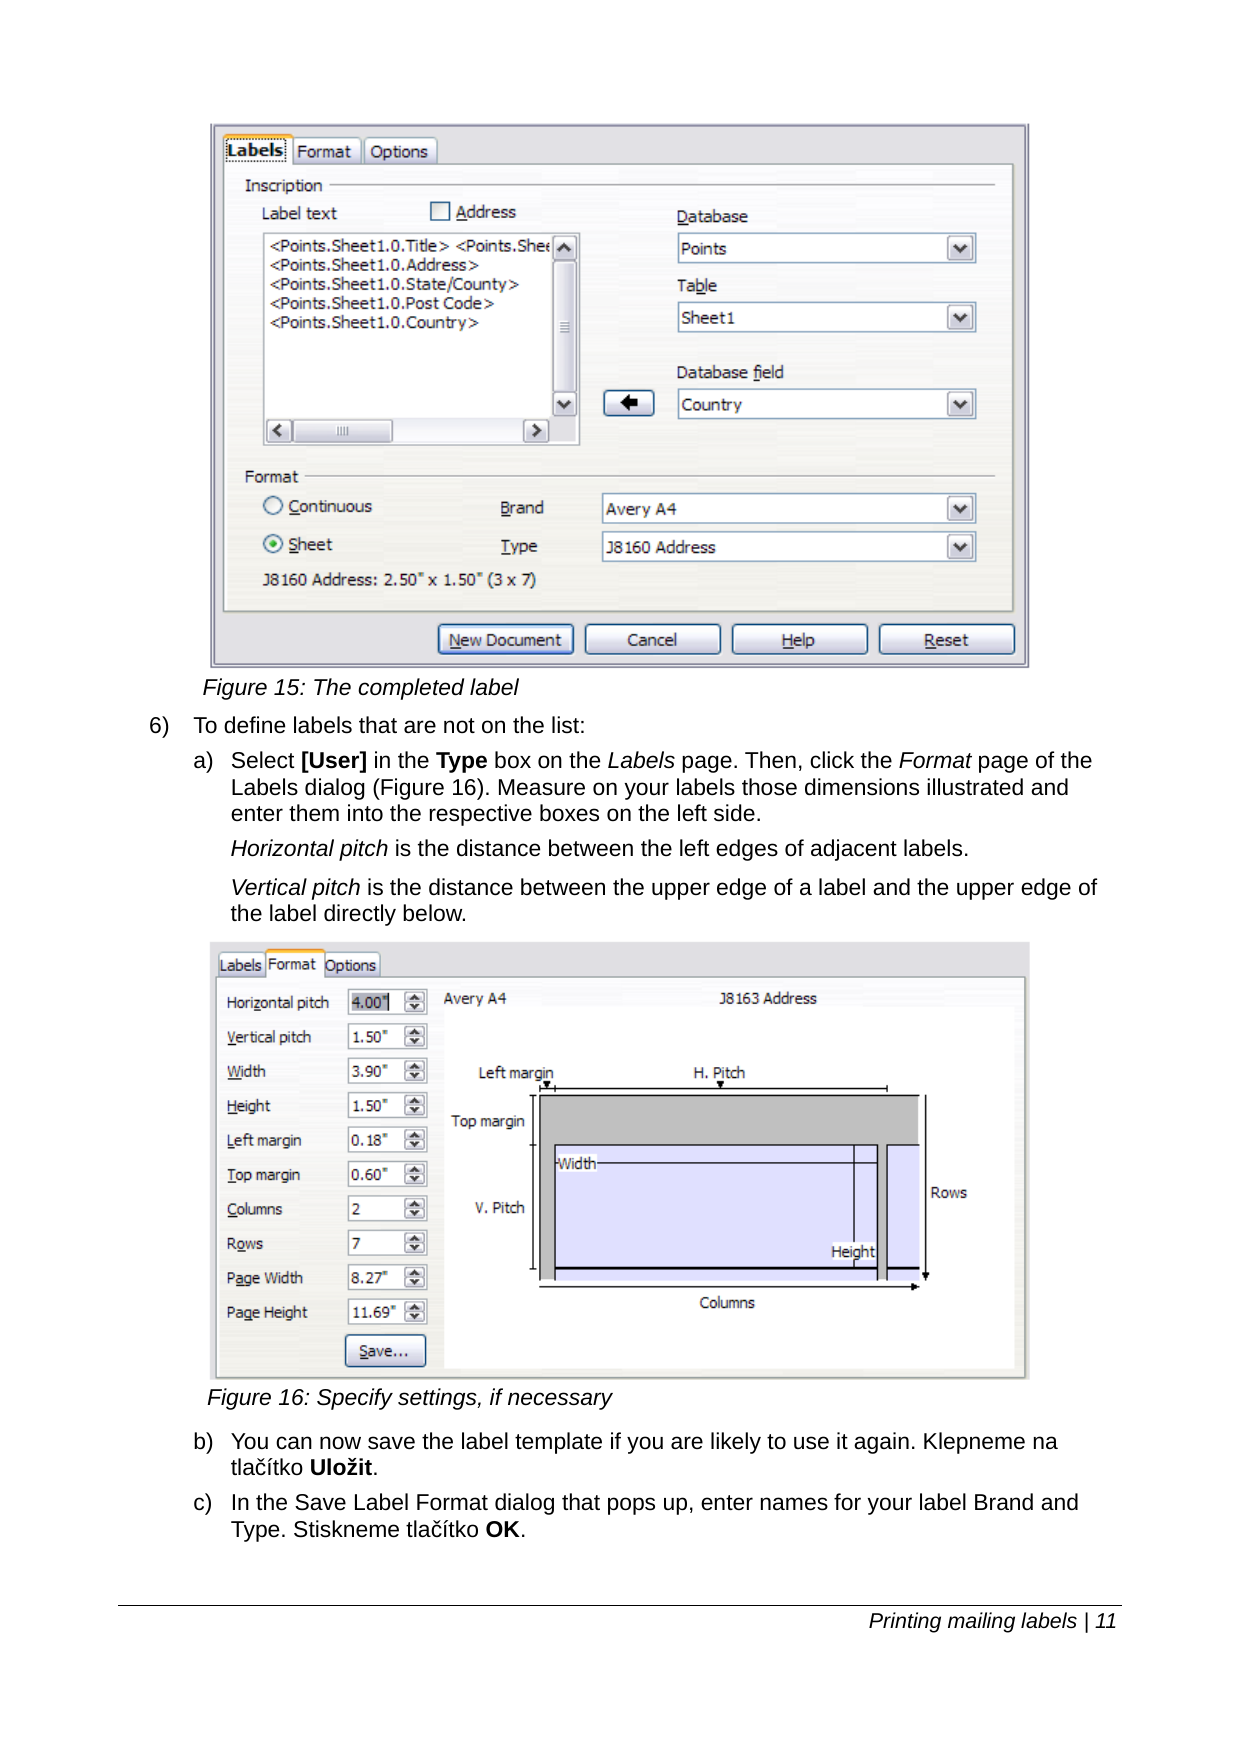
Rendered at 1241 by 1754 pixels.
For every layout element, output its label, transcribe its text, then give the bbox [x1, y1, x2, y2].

list You can now save the label template if you are likely to use it again. Klepneme na tlačítko Uložit. [193, 1428, 1122, 1481]
list Select [User] in the Type box on the Labels page. Then, click the Format page of the Labels dialog (Figure 16). Measure on your labels those dimensions illustrated and enter them into the respective boxes on the left side. [193, 747, 1122, 826]
list In the Save Label Format dialog that pops up, enter names for your label Brand and Type. Stiskneme tlačítko OK. [193, 1489, 1122, 1542]
list To define labels that are not on the list: [169, 712, 1122, 738]
text Figure 16: Specify settings, if necessary [207, 1384, 1033, 1410]
list Vertical pitch is the distance between the upper edge of a label and the upper edge of the label directly below. [192, 874, 1122, 926]
picture [206, 118, 1034, 674]
list Horizontal pitch is the distance between the left edges of adjacent labels. [192, 835, 1122, 862]
picture [206, 938, 1034, 1384]
text Figure 15: The completed label [202, 674, 1038, 700]
